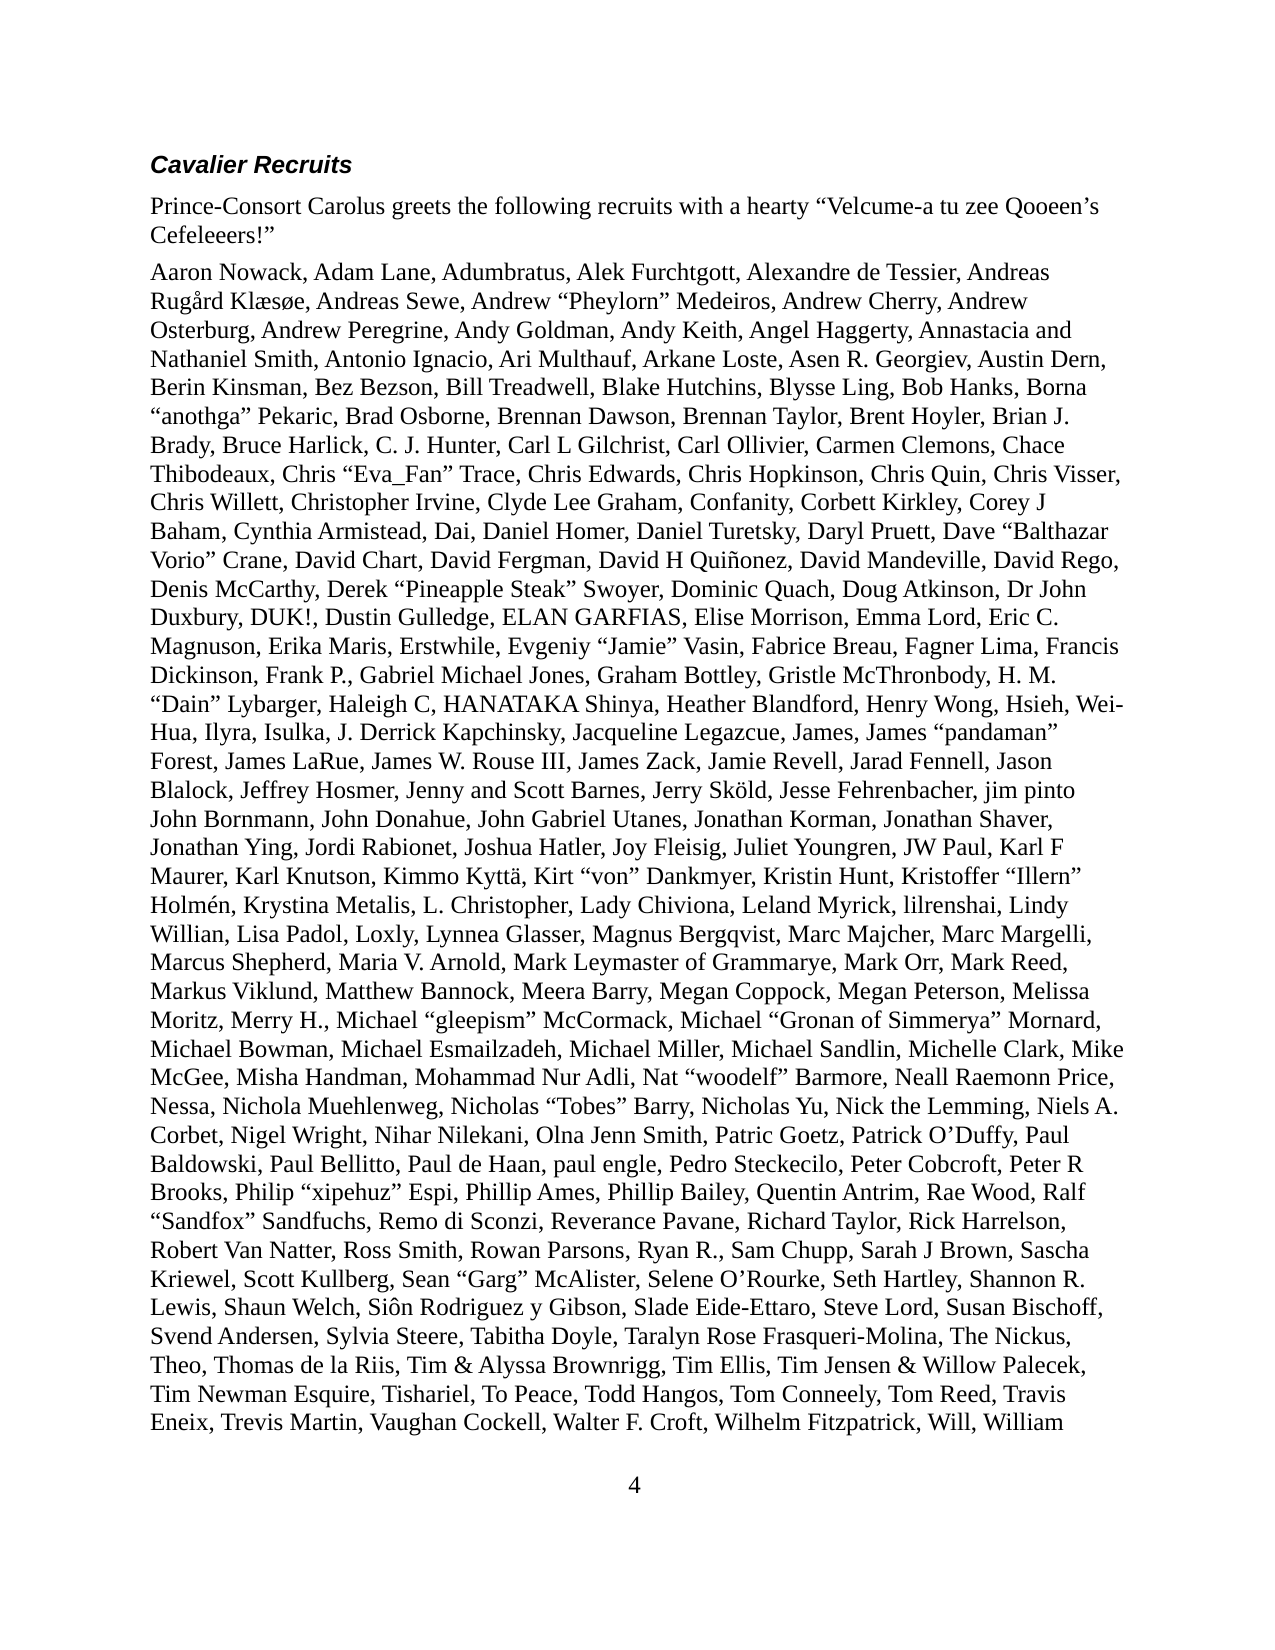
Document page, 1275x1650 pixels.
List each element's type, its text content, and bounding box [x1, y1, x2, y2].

text Aaron Nowack, Adam Lane, Adumbratus, Alek Furchtgott, Alexandre de Tessier, Andreas Rugård Klæsøe, Andreas Sewe, Andrew “Pheylorn” Medeiros, Andrew Cherry, Andrew Osterburg, Andrew Peregrine, Andy Goldman, Andy Keith, Angel Haggerty, Annastacia and Nathaniel Smith, Antonio Ignacio, Ari Multhauf, Arkane Loste, Asen R. Georgiev, Austin Dern, Berin Kinsman, Bez Bezson, Bill Treadwell, Blake Hutchins, Blysse Ling, Bob Hanks, Borna “anothga” Pekaric, Brad Osborne, Brennan Dawson, Brennan Taylor, Brent Hoyler, Brian J. Brady, Bruce Harlick, C. J. Hunter, Carl L Gilchrist, Carl Ollivier, Carmen Clemons, Chace Thibodeaux, Chris “Eva_Fan” Trace, Chris Edwards, Chris Hopkinson, Chris Quin, Chris Visser, Chris Willett, Christopher Irvine, Clyde Lee Graham, Confanity, Corbett Kirkley, Corey J Baham, Cynthia Armistead, Dai, Daniel Homer, Daniel Turetsky, Daryl Pruett, Dave “Balthazar Vorio” Crane, David Chart, David Fergman, David H Quiñonez, David Mandeville, David Rego, Denis McCarthy, Derek “Pineapple Steak” Swoyer, Dominic Quach, Doug Atkinson, Dr John Duxbury, DUK!, Dustin Gulledge, ELAN GARFIAS, Elise Morrison, Emma Lord, Eric C. Magnuson, Erika Maris, Erstwhile, Evgeniy “Jamie” Vasin, Fabrice Breau, Fagner Lima, Francis Dickinson, Frank P., Gabriel Michael Jones, Graham Bottley, Gristle McThronbody, H. M. “Dain” Lybarger, Haleigh C, HANATAKA Shinya, Heather Blandford, Henry Wong, Hsieh, Wei-Hua, Ilyra, Isulka, J. Derrick Kapchinsky, Jacqueline Legazcue, James, James “pandaman” Forest, James LaRue, James W. Rouse III, James Zack, Jamie Revell, Jarad Fennell, Jason Blalock, Jeffrey Hosmer, Jenny and Scott Barnes, Jerry Sköld, Jesse Fehrenbacher, jim pinto John Bornmann, John Donahue, John Gabriel Utanes, Jonathan Korman, Jonathan Shaver, Jonathan Ying, Jordi Rabionet, Joshua Hatler, Joy Fleisig, Juliet Youngren, JW Paul, Karl F Maurer, Karl Knutson, Kimmo Kyttä, Kirt “von” Dankmyer, Kristin Hunt, Kristoffer “Illern” Holmén, Krystina Metalis, L. Christopher, Lady Chiviona, Leland Myrick, lilrenshai, Lindy Willian, Lisa Padol, Loxly, Lynnea Glasser, Magnus Bergqvist, Marc Majcher, Marc Margelli, Marcus Shepherd, Maria V. Arnold, Mark Leymaster of Grammarye, Mark Orr, Mark Reed, Markus Viklund, Matthew Bannock, Meera Barry, Megan Coppock, Megan Peterson, Melissa Moritz, Merry H., Michael “gleepism” McCormack, Michael “Gronan of Simmerya” Mornard, Michael Bowman, Michael Esmailzadeh, Michael Miller, Michael Sandlin, Michelle Clark, Mike McGee, Misha Handman, Mohammad Nur Adli, Nat “woodelf” Barmore, Neall Raemonn Price, Nessa, Nichola Muehlenweg, Nicholas “Tobes” Barry, Nicholas Yu, Nick the Lemming, Niels A. Corbet, Nigel Wright, Nihar Nilekani, Olna Jenn Smith, Patric Goetz, Patrick O’Duffy, Paul Baldowski, Paul Bellitto, Paul de Haan, paul engle, Pedro Steckecilo, Peter Cobcroft, Peter R Brooks, Philip “xipehuz” Espi, Phillip Ames, Phillip Bailey, Quentin Antrim, Rae Wood, Ralf “Sandfox” Sandfuchs, Remo di Sconzi, Reverance Pavane, Richard Taylor, Rick Harrelson, Robert Van Natter, Ross Smith, Rowan Parsons, Ryan R., Sam Chupp, Sarah J Brown, Sascha Kriewel, Scott Kullberg, Sean “Garg” McAlister, Selene O’Rourke, Seth Hartley, Shannon R. Lewis, Shaun Welch, Siôn Rodriguez y Gibson, Slade Eide-Ettaro, Steve Lord, Susan Bischoff, Svend Andersen, Sylvia Steere, Tabitha Doyle, Taralyn Rose Frasqueri-Molina, The Nickus, Theo, Thomas de la Riis, Tim & Alyssa Brownrigg, Tim Ellis, Tim Jensen & Willow Palecek, Tim Newman Esquire, Tishariel, To Peace, Todd Hangos, Tom Conneely, Tom Reed, Travis Eneix, Trevis Martin, Vaughan Cockell, Walter F. Croft, Wilhelm Fitzpatrick, Will, William [150, 257, 1125, 1436]
text Prince-Consort Carolus greets the following recruits with a hearty “Velcume-a tu zee Qooeen’s Cefeleeers!” [150, 191, 1125, 248]
subtitle Cavalier Recruits [150, 150, 1125, 178]
